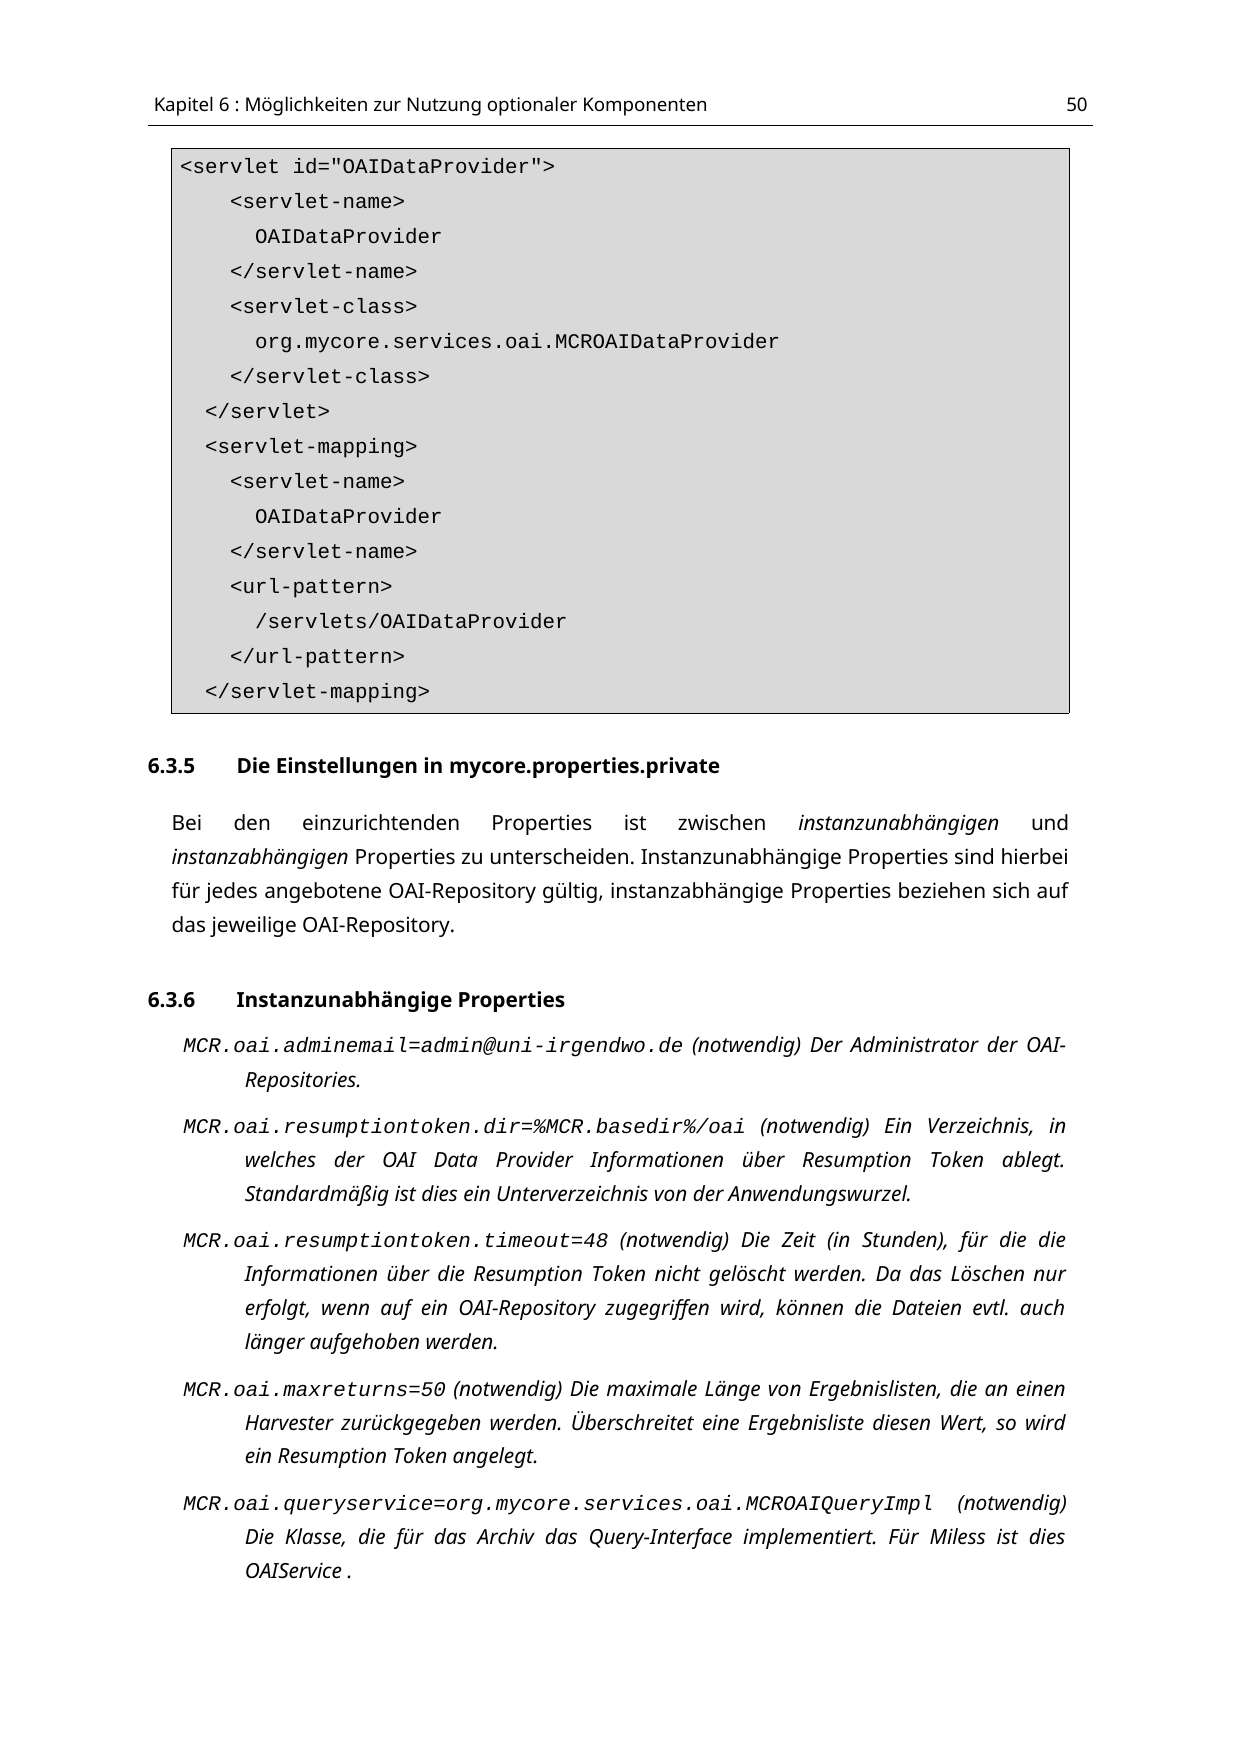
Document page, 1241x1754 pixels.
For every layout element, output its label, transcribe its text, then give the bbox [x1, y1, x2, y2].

text </url-pattern> [172, 638, 1069, 669]
list MCR.oai.queryservice=org.mycore.services.oai.MCROAIQueryImpl (notwendig) Die Klasse, die für das Archiv das Query-Interface implementiert. Für Miless ist dies OAIService . [183, 1488, 1069, 1584]
list MCR.oai.adminemail=admin@uni-irgendwo.de (notwendig) Der Administrator der OAI-Repositories. [183, 1031, 1069, 1093]
text </servlet-mapping> [172, 673, 1069, 713]
text <servlet-class> [172, 288, 1069, 319]
text <servlet-name> [172, 463, 1069, 494]
text </servlet-name> [172, 253, 1069, 284]
text </servlet-class> [172, 358, 1069, 389]
list MCR.oai.resumptiontoken.timeout=48 (notwendig) Die Zeit (in Stunden), für die die Informationen über die Resumption Token nicht gelöscht werden. Da das Löschen nur erfolgt, wenn auf ein OAI-Repository zugegriffen wird, können die Dateien evtl. auch länger aufgehoben werden. [183, 1225, 1069, 1356]
text <servlet id="OAIDataProvider"> [172, 149, 1069, 179]
text <url-pattern> [172, 568, 1069, 599]
subtitle Instanzunabhängige Properties [148, 985, 1092, 1013]
text </servlet-name> [172, 533, 1069, 564]
text </servlet> [172, 393, 1069, 424]
text OAIDataProvider [172, 498, 1069, 529]
text /servlets/OAIDataProvider [172, 603, 1069, 634]
text <servlet-mapping> [172, 428, 1069, 459]
text <servlet-name> [172, 183, 1069, 214]
text OAIDataProvider [172, 218, 1069, 249]
text org.mycore.services.oai.MCROAIDataProvider [172, 323, 1069, 354]
list MCR.oai.maxreturns=50 (notwendig) Die maximale Länge von Ergebnislisten, die an einen Harvester zurückgegeben werden. Überschreitet eine Ergebnisliste diesen Wert, so wird ein Resumption Token angelegt. [183, 1374, 1069, 1470]
list MCR.oai.resumptiontoken.dir=%MCR.basedir%/oai (notwendig) Ein Verzeichnis, in welches der OAI Data Provider Informationen über Resumption Token ablegt. Standardmäßig ist dies ein Unterverzeichnis von der Anwendungswurzel. [183, 1111, 1069, 1207]
text Bei den einzurichtenden Properties ist zwischen instanzunabhängigen und instanzabhängigen Properties zu unterscheiden. Instanzunabhängige Properties sind hierbei für jedes angebotene OAI-Repository gültig, instanzabhängige Properties beziehen sich auf das jeweilige OAI-Repository. [171, 808, 1069, 938]
subtitle Die Einstellungen in mycore.properties.private [148, 751, 1092, 779]
